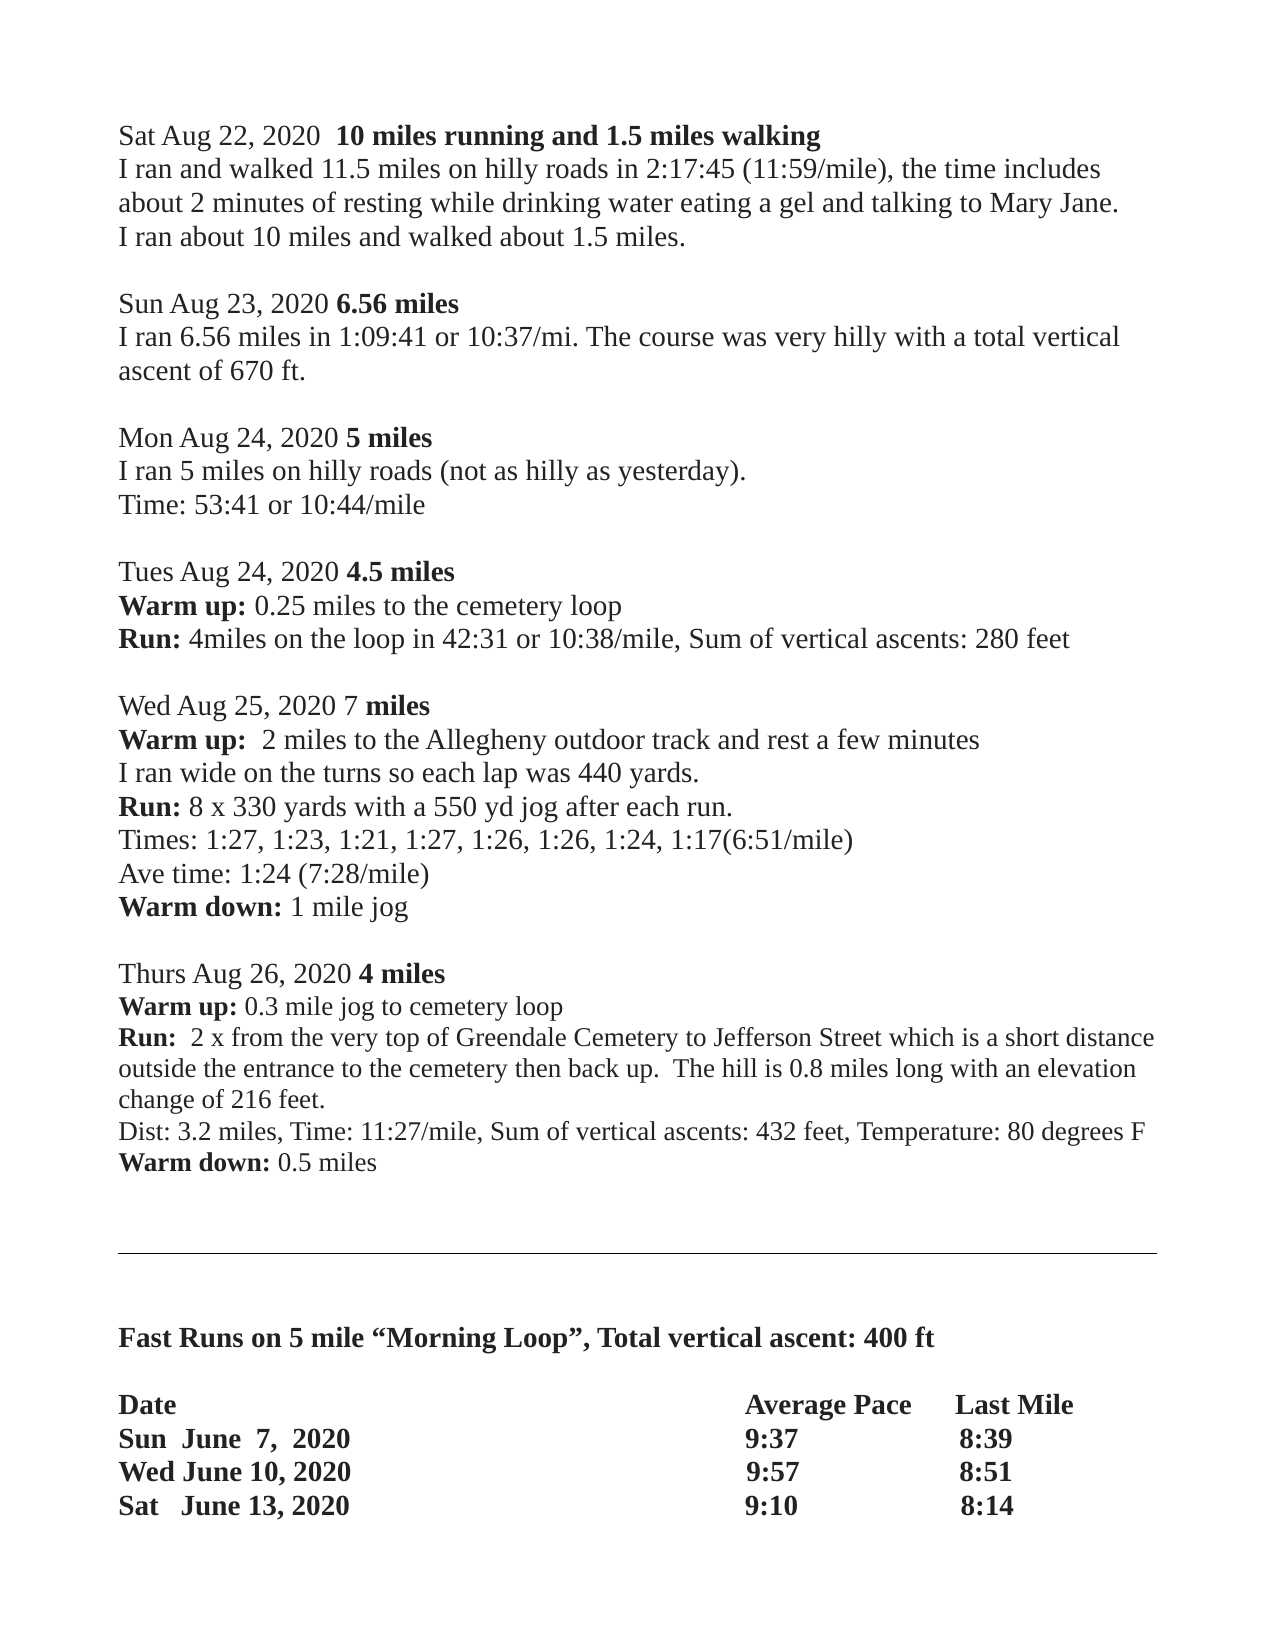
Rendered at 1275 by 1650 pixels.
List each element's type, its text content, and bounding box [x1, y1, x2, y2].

text Warm down: 1 mile jog [118, 889, 1157, 923]
text I ran wide on the turns so each lap was 440 yards. [118, 755, 1161, 789]
text Run: 2 x from the very top of Greendale Cemetery to Jefferson Street which is a short distance outside the entrance to the cemetery then back up. The hill is 0.8 miles long with an elevation change of 216 feet. [118, 1021, 1161, 1115]
text Dist: 3.2 miles, Time: 11:27/mile, Sum of vertical ascents: 432 feet, Temperature: 80 degrees F [118, 1115, 1161, 1146]
text Sun Aug 23, 2020 6.56 miles [118, 286, 1161, 319]
text Wed June 10, 2020 9:57 8:51 [118, 1454, 1161, 1488]
text Run: 8 x 330 yards with a 550 yd jog after each run. [118, 789, 1157, 822]
text Warm up: 2 miles to the Allegheny outdoor track and rest a few minutes [118, 722, 1161, 755]
text Fast Runs on 5 mile “Morning Loop”, Total vertical ascent: 400 ft [118, 1320, 1161, 1354]
text I ran about 10 miles and walked about 1.5 miles. [118, 219, 1161, 252]
text Run: 4miles on the loop in 42:31 or 10:38/mile, Sum of vertical ascents: 280 feet [118, 621, 1161, 655]
text Sun June 7, 2020 9:37 8:39 [118, 1421, 1161, 1454]
text Ave time: 1:24 (7:28/mile) [118, 856, 1157, 889]
text Tues Aug 24, 2020 4.5 miles [118, 554, 1161, 588]
text Wed Aug 25, 2020 7 miles [118, 688, 1161, 722]
text I ran 6.56 miles in 1:09:41 or 10:37/mi. The course was very hilly with a total vertical ascent of 670 ft. [118, 319, 1161, 386]
text Mon Aug 24, 2020 5 miles [118, 420, 1161, 453]
text Warm up: 0.25 miles to the cemetery loop [118, 588, 1161, 621]
text I ran 5 miles on hilly roads (not as hilly as yesterday). [118, 453, 1161, 487]
text I ran and walked 11.5 miles on hilly roads in 2:17:45 (11:59/mile), the time includes about 2 minutes of resting while drinking water eating a gel and talking to Mary Jane. [118, 152, 1161, 219]
text Sat June 13, 2020 9:10 8:14 [118, 1488, 1161, 1521]
text Times: 1:27, 1:23, 1:21, 1:27, 1:26, 1:26, 1:24, 1:17(6:51/mile) [118, 822, 1157, 856]
text Thurs Aug 26, 2020 4 miles [118, 957, 1157, 990]
text Sat Aug 22, 2020 10 miles running and 1.5 miles walking [118, 118, 1161, 152]
text Warm up: 0.3 mile jog to cemetery loop [118, 990, 1161, 1021]
text Time: 53:41 or 10:44/mile [118, 487, 1161, 521]
text Date Average Pace Last Mile [118, 1387, 1161, 1421]
text Warm down: 0.5 miles [118, 1146, 1161, 1177]
